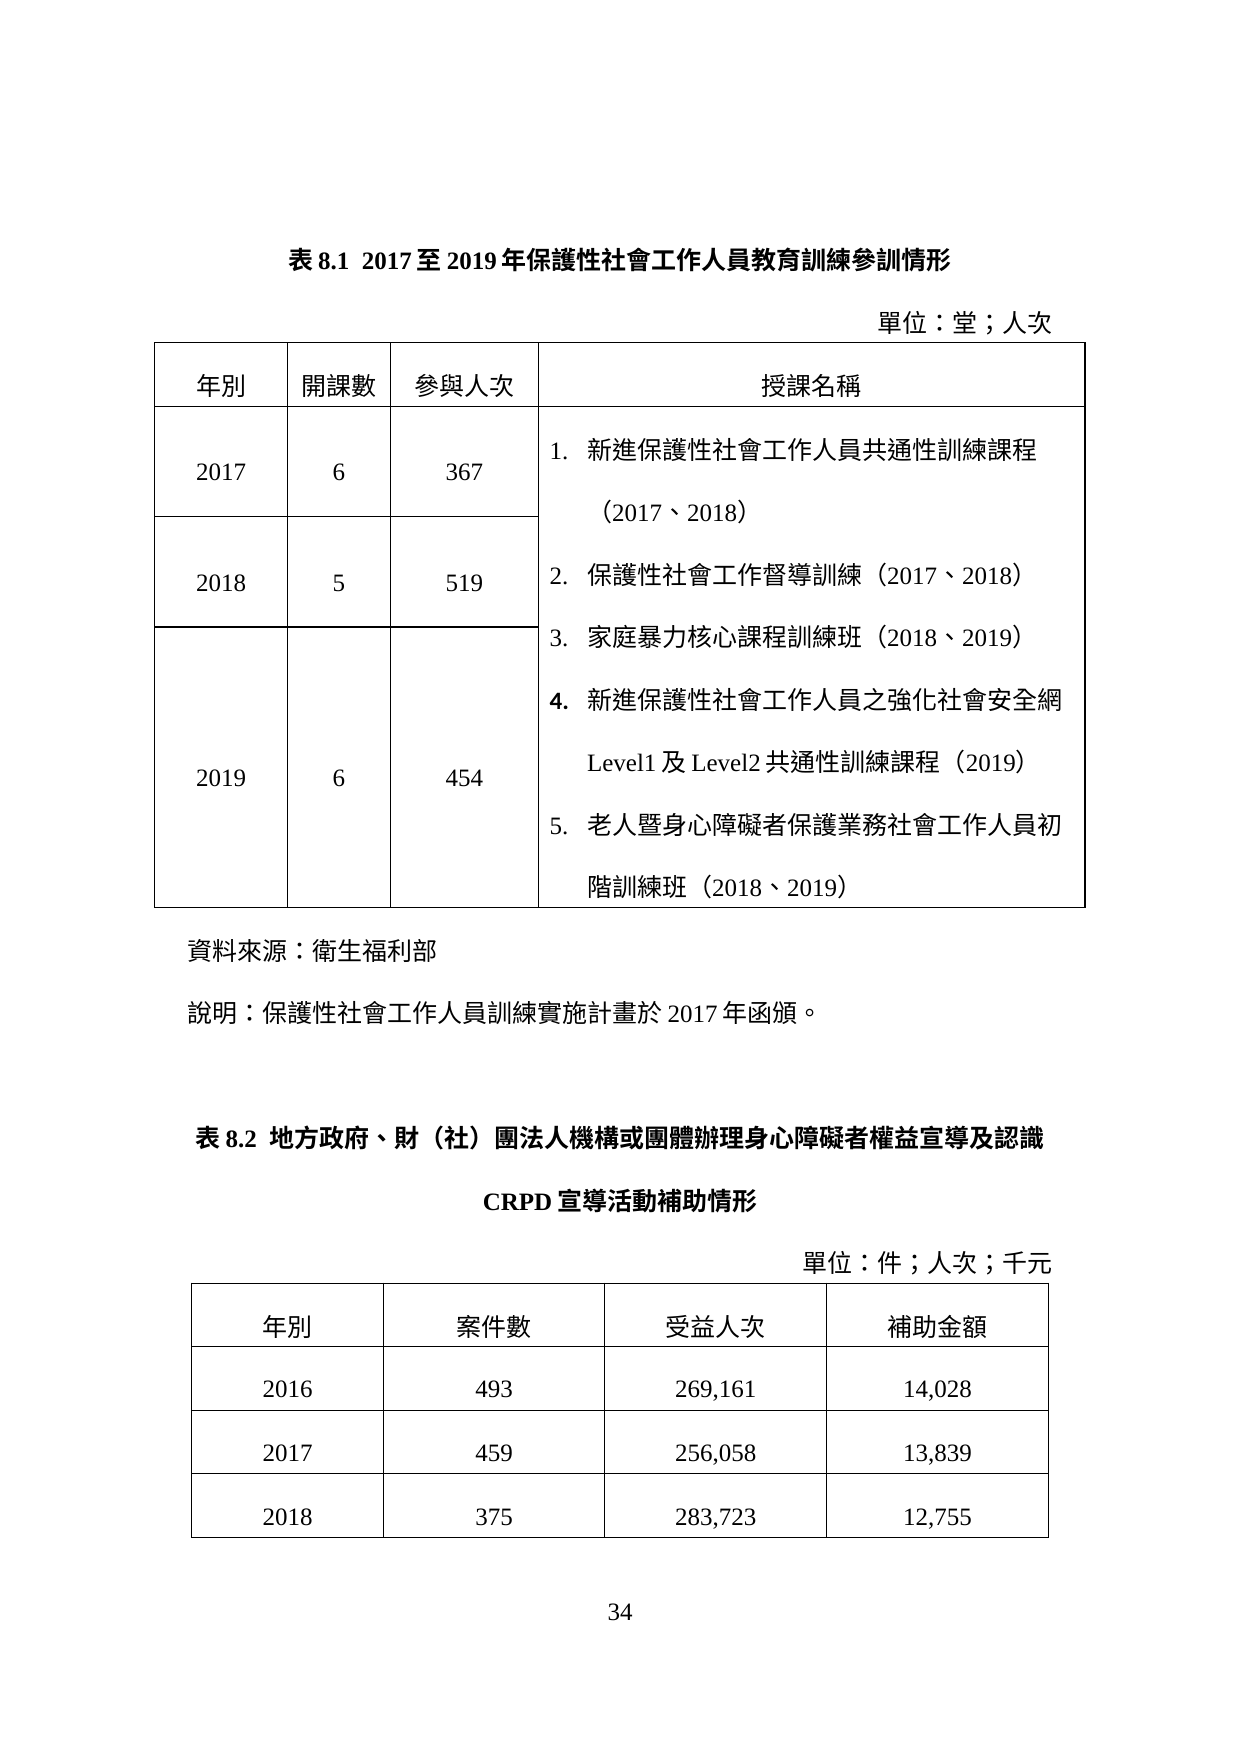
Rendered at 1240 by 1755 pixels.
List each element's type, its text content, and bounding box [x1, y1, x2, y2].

table_header 年別 [192, 1284, 383, 1346]
table_header 授課名稱 [539, 343, 1084, 406]
table_cell 519 [391, 517, 538, 626]
table_cell 2017 [192, 1411, 383, 1473]
table_cell 2019 [155, 628, 287, 907]
table_cell 12,755 [827, 1474, 1048, 1537]
table_cell 375 [384, 1474, 604, 1537]
subtitle 表8.2 地方政府、財（社）團法人機構或團體辦理身心障礙者權益宣導及認識CRPD宣導活動補助情形 [187, 1095, 1052, 1220]
table_cell 2017 [155, 407, 287, 516]
table_cell 6 [288, 628, 390, 907]
table_cell 6 [288, 407, 390, 516]
table_header 補助金額 [827, 1284, 1048, 1346]
table_cell 13,839 [827, 1411, 1048, 1473]
table_cell 2018 [155, 517, 287, 626]
table_header 開課數 [288, 343, 390, 406]
table_cell 367 [391, 407, 538, 516]
text 單位：件；人次；千元 [187, 1220, 1052, 1283]
table_cell 269,161 [605, 1347, 826, 1410]
table_cell 283,723 [605, 1474, 826, 1537]
table_cell 454 [391, 628, 538, 907]
table_cell 2016 [192, 1347, 383, 1410]
table_header 參與人次 [391, 343, 538, 406]
table_cell 新進保護性社會工作人員共通性訓練課程（2017、2018） 保護性社會工作督導訓練（2017、2018） 家庭暴力核心課程訓練班（2018、2019） 新進保護性社會工作人員之強化社會安全網Level1及Level2共通性訓練課程（2019） 老人暨身心障礙者保護業務社會工作人員初階訓練班（2018、2019） [539, 407, 1084, 907]
table_cell 459 [384, 1411, 604, 1473]
table_cell 5 [288, 517, 390, 626]
table_cell 493 [384, 1347, 604, 1410]
text 單位：堂；人次 [187, 279, 1052, 342]
text 資料來源：衛生福利部 [187, 908, 1052, 970]
table_header 年別 [155, 343, 287, 406]
table_header 案件數 [384, 1284, 604, 1346]
text 說明：保護性社會工作人員訓練實施計畫於2017年函頒。 [187, 970, 1052, 1033]
subtitle 表8.1 2017至2019年保護性社會工作人員教育訓練參訓情形 [187, 217, 1052, 279]
table_cell 2018 [192, 1474, 383, 1537]
table_cell 256,058 [605, 1411, 826, 1473]
table_cell 14,028 [827, 1347, 1048, 1410]
table_header 受益人次 [605, 1284, 826, 1346]
